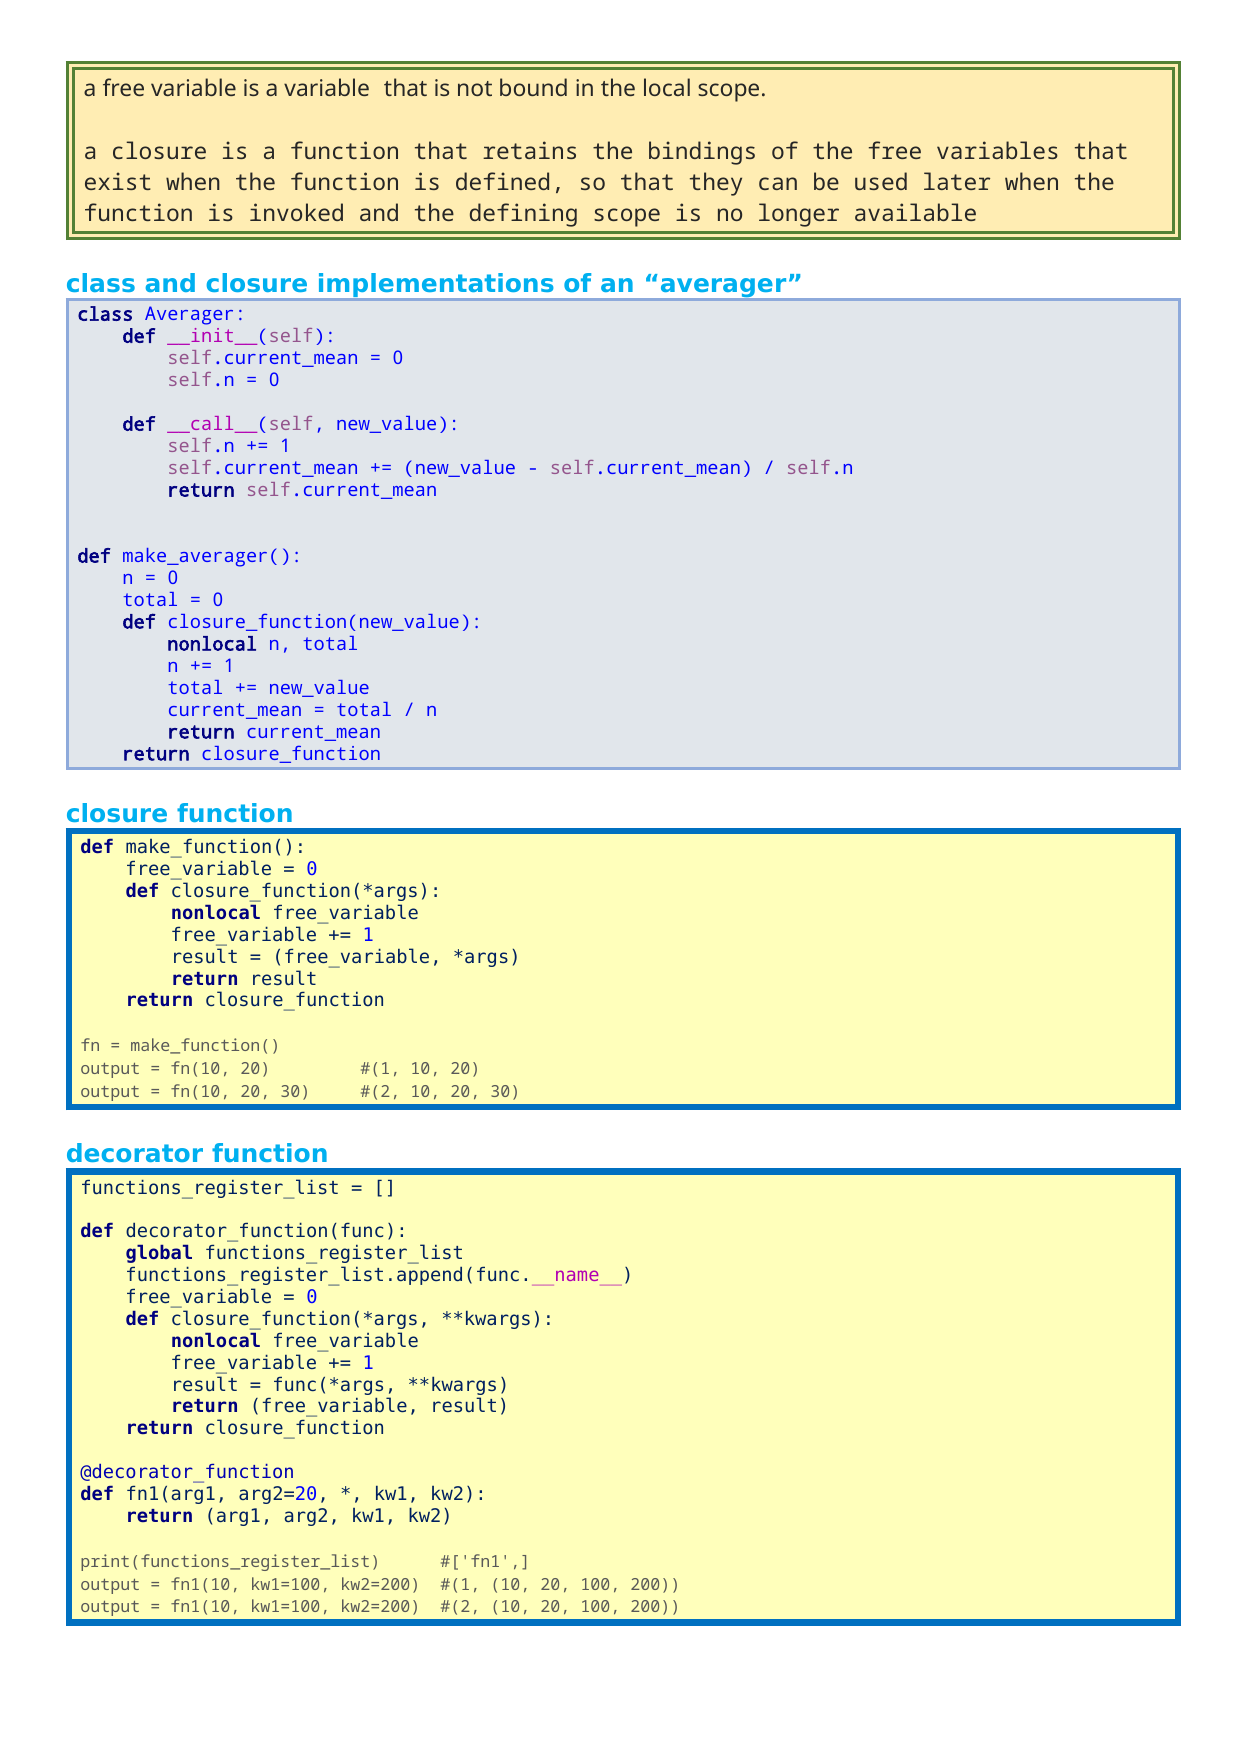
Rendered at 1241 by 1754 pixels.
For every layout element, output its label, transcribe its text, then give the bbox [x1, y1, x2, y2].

text a free variable is a variable that is not bound in the local scope. [69, 64, 1178, 92]
title closure function [66, 799, 1181, 828]
title decorator function [66, 1139, 1181, 1168]
text def make_function(): free_variable = 0 def closure_function(*args): nonlocal free_variable free_variable += 1 result = (free_variable, *args) return result return closure_function fn = make_function() output = fn(10, 20) #(1, 10, 20) output = fn(10, 20, 30) #(2, 10, 20, 30) [72, 834, 1175, 1104]
text a closure is a function that retains the bindings of the free variables that exist when the function is defined, so that they can be used later when the function is invoked and the defining scope is no longer available [69, 123, 1178, 237]
text functions_register_list = [] def decorator_function(func): global functions_register_list functions_register_list.append(func.__name__) free_variable = 0 def closure_function(*args, **kwargs): nonlocal free_variable free_variable += 1 result = func(*args, **kwargs) return (free_variable, result) return closure_function @decorator_function def fn1(arg1, arg2=20, *, kw1, kw2): return (arg1, arg2, kw1, kw2) print(functions_register_list) #['fn1',] output = fn1(10, kw1=100, kw2=200) #(1, (10, 20, 100, 200)) output = fn1(10, kw1=100, kw2=200) #(2, (10, 20, 100, 200)) [72, 1175, 1175, 1619]
text class Averager: def __init__(self): self.current_mean = 0 self.n = 0 def __call__(self, new_value): self.n += 1 self.current_mean += (new_value - self.current_mean) / self.n return self.current_mean def make_averager(): n = 0 total = 0 def closure_function(new_value): nonlocal n, total n += 1 total += new_value current_mean = total / n return current_mean return closure_function [69, 301, 1178, 767]
title class and closure implementations of an “averager” [66, 269, 1181, 298]
